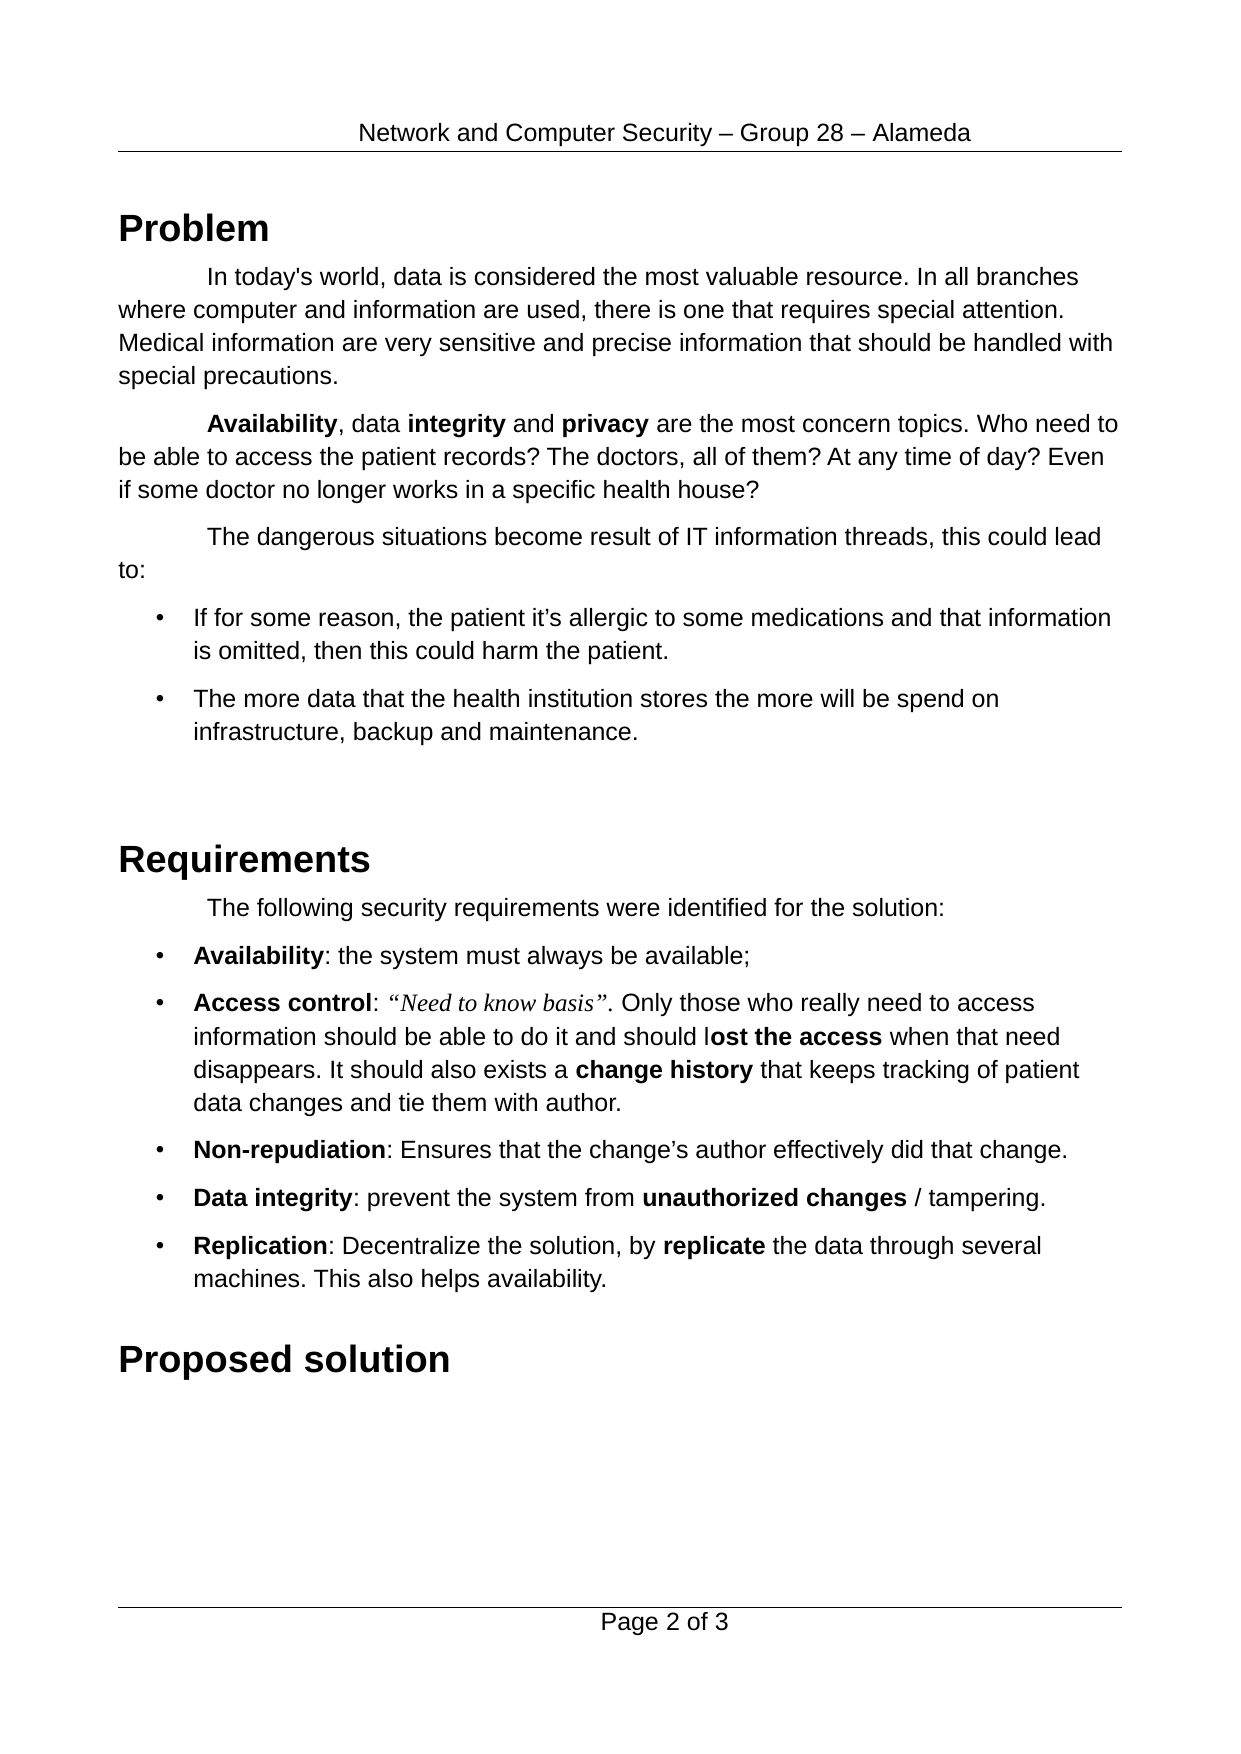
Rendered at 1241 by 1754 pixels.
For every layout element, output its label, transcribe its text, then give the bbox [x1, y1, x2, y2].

list Replication: Decentralize the solution, by replicate the data through several machines. This also helps availability. [156, 1231, 1122, 1292]
text The following security requirements were identified for the solution: [118, 893, 1122, 922]
text Availability, data integrity and privacy are the most concern topics. Who need to be able to access the patient records? The doctors, all of them? At any time of day? Even if some doctor no longer works in a specific health house? [118, 409, 1122, 503]
list The more data that the health institution stores the more will be spend on infrastructure, backup and maintenance. [156, 684, 1122, 746]
subtitle Requirements [118, 837, 1122, 881]
subtitle Problem [118, 206, 1122, 249]
text In today's world, data is considered the most valuable resource. In all branches where computer and information are used, there is one that requires special attention. Medical information are very sensitive and precise information that should be handled with special precautions. [118, 262, 1122, 390]
text The dangerous situations become result of IT information threads, this could lead to: [118, 522, 1122, 584]
list Access control: “Need to know basis”. Only those who really need to access information should be able to do it and should lost the access when that need disappears. It should also exists a change history that keeps tracking of patient data changes and tie them with author. [156, 988, 1122, 1116]
list If for some reason, the patient it’s allergic to some medications and that information is omitted, then this could harm the patient. [156, 603, 1122, 665]
subtitle Proposed solution [118, 1336, 1122, 1380]
list Data integrity: prevent the system from unauthorized changes / tampering. [156, 1183, 1122, 1212]
list Non-repudiation: Ensures that the change’s author effectively did that change. [156, 1135, 1122, 1164]
list Availability: the system must always be available; [156, 941, 1122, 969]
